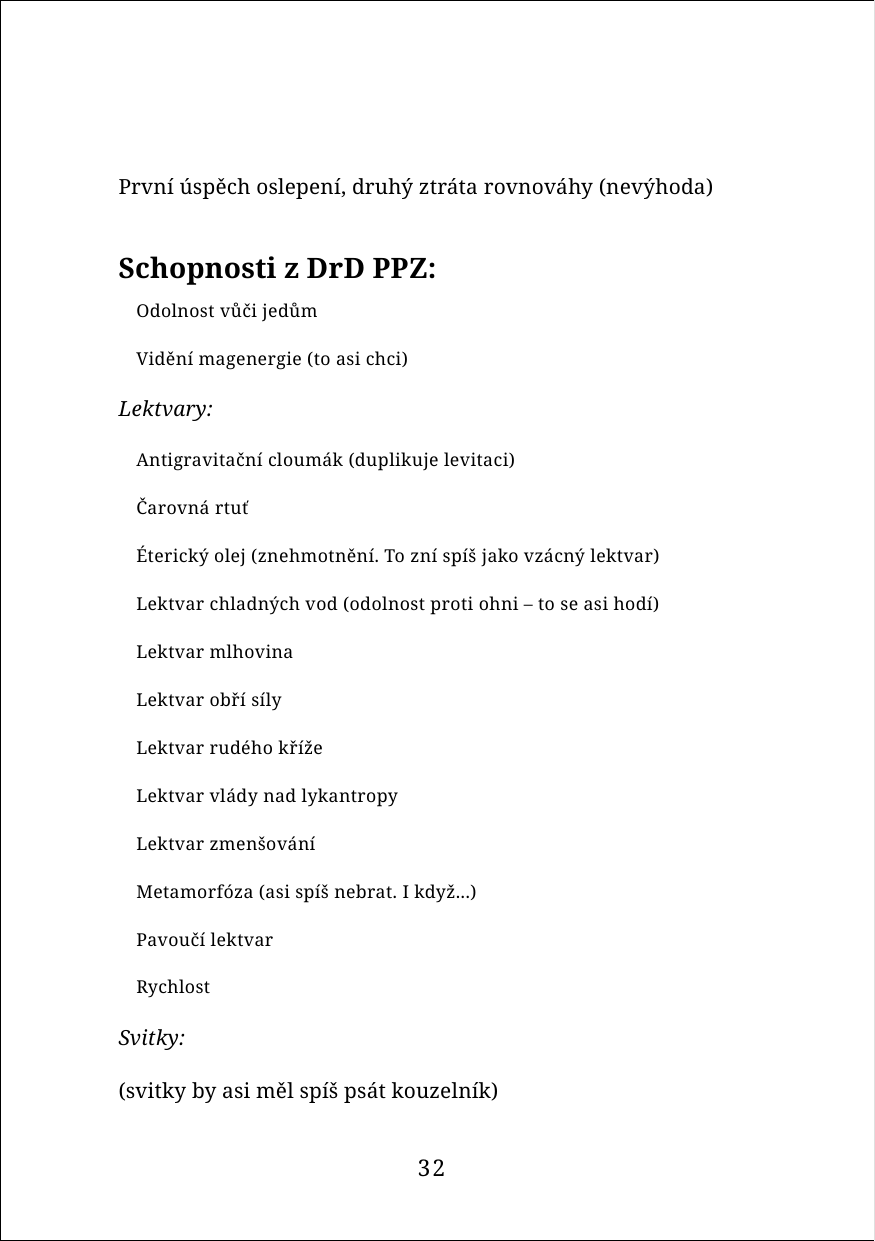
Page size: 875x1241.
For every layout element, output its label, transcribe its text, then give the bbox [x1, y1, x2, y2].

text Svitky: [118, 1023, 756, 1051]
text Rychlost [136, 975, 756, 999]
text Éterický olej (znehmotnění. To zní spíš jako vzácný lektvar) [136, 544, 756, 568]
text Lektvar zmenšování [136, 831, 756, 855]
text Metamorfóza (asi spíš nebrat. I když...) [136, 879, 756, 903]
text Vidění magenergie (to asi chci) [136, 347, 756, 371]
text (svitky by asi měl spíš psát kouzelník) [118, 1076, 756, 1104]
text Lektvary: [118, 394, 756, 423]
text Lektvar rudého kříže [136, 735, 756, 759]
subtitle Schopnosti z DrD PPZ: [118, 249, 756, 287]
text Lektvar vlády nad lykantropy [136, 783, 756, 807]
text Čarovná rtuť [136, 496, 756, 520]
text Lektvar mlhovina [136, 639, 756, 664]
text Pavoučí lektvar [136, 927, 756, 951]
text Lektvar obří síly [136, 687, 756, 712]
text První úspěch oslepení, druhý ztráta rovnováhy (nevýhoda) [118, 172, 756, 200]
text Lektvar chladných vod (odolnost proti ohni – to se asi hodí) [136, 592, 756, 616]
text Antigravitační cloumák (duplikuje levitaci) [136, 448, 756, 472]
text Odolnost vůči jedům [136, 299, 756, 323]
